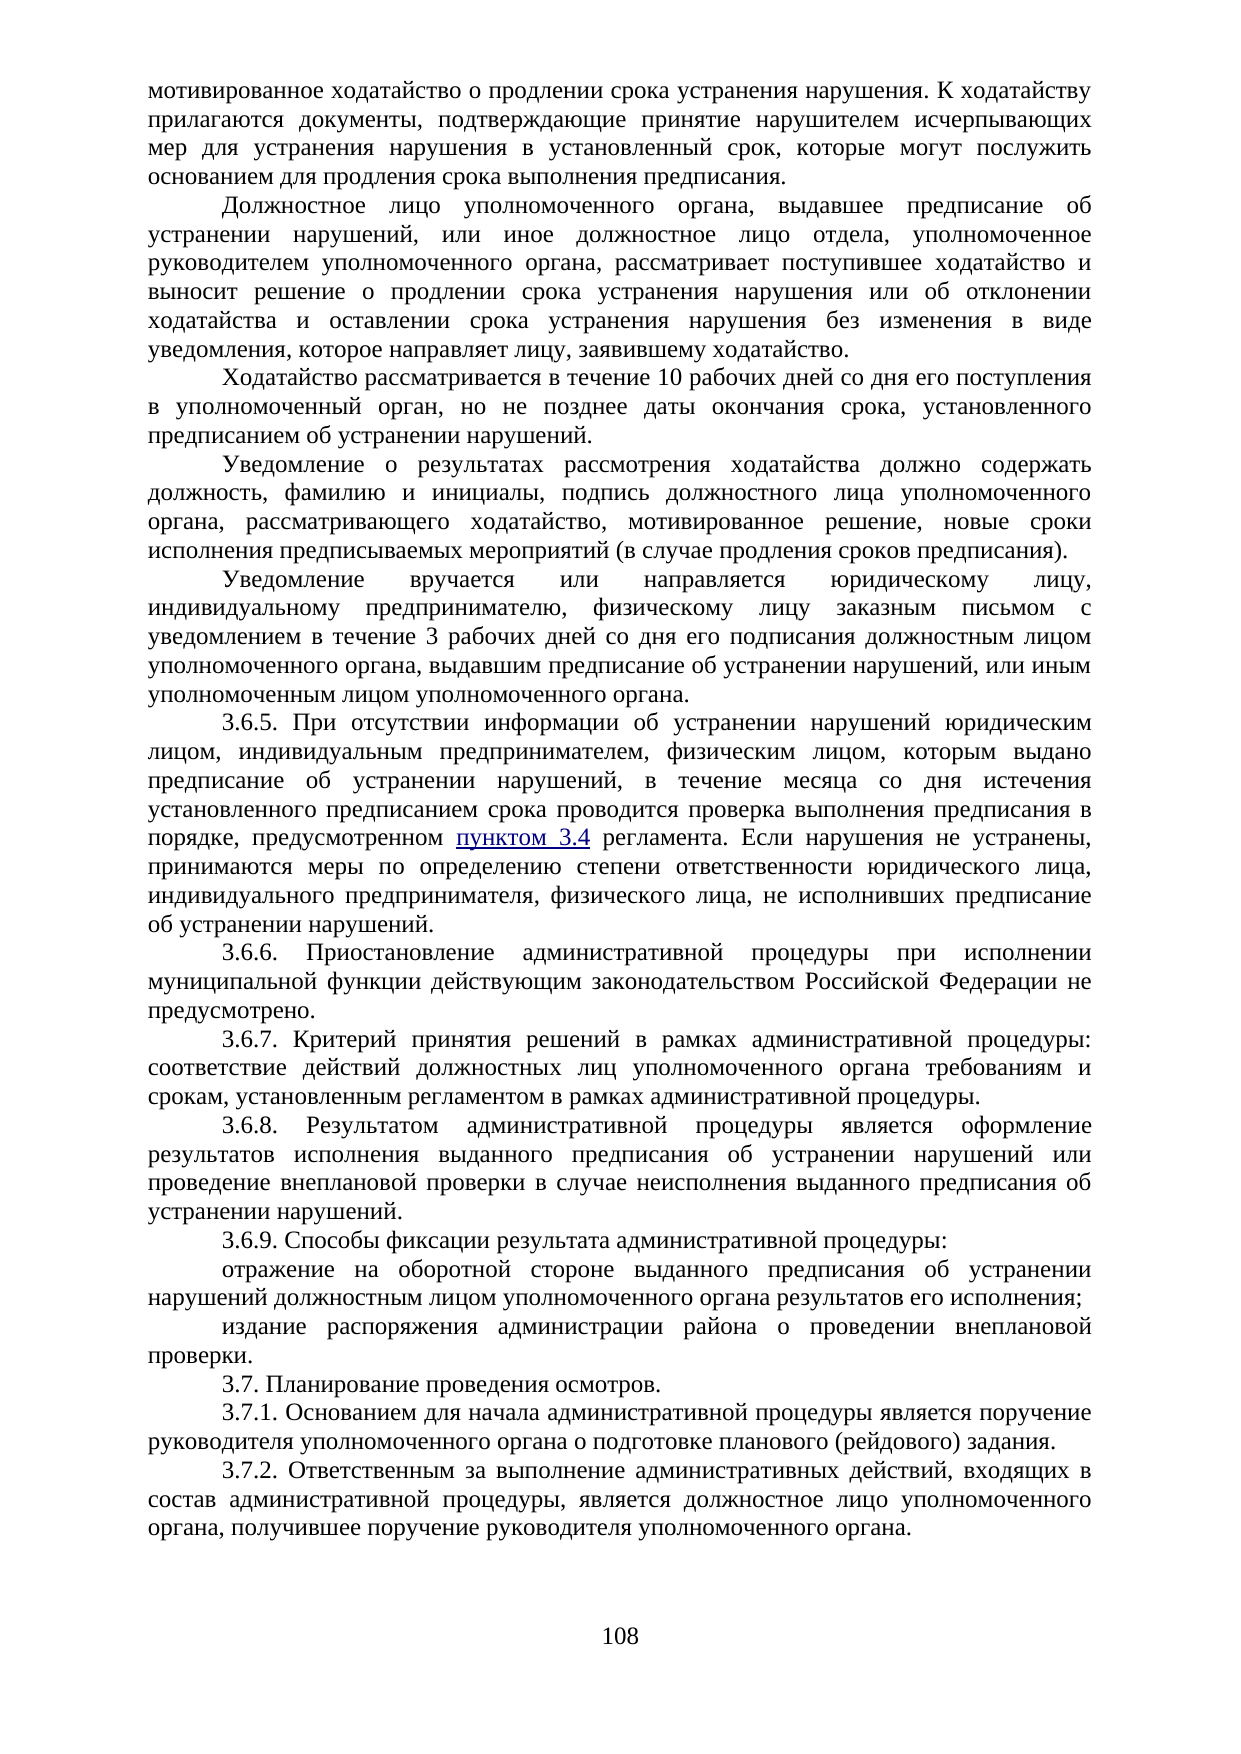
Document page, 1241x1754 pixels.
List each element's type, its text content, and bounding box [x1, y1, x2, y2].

text издание распоряжения администрации района о проведении внеплановой проверки. [148, 1311, 1092, 1369]
text отражение на оборотной стороне выданного предписания об устранении нарушений должностным лицом уполномоченного органа результатов его исполнения; [148, 1254, 1092, 1311]
text 3.7. Планирование проведения осмотров. [148, 1369, 1092, 1397]
text 3.6.8. Результатом административной процедуры является оформление результатов исполнения выданного предписания об устранении нарушений или проведение внеплановой проверки в случае неисполнения выданного предписания об устранении нарушений. [148, 1110, 1092, 1225]
text 3.6.5. При отсутствии информации об устранении нарушений юридическим лицом, индивидуальным предпринимателем, физическим лицом, которым выдано предписание об устранении нарушений, в течение месяца со дня истечения установленного предписанием срока проводится проверка выполнения предписания в порядке, предусмотренном пунктом 3.4 регламента. Если нарушения не устранены, принимаются меры по определению степени ответственности юридического лица, индивидуального предпринимателя, физического лица, не исполнивших предписание об устранении нарушений. [148, 707, 1092, 937]
text 3.7.1. Основанием для начала административной процедуры является поручение руководителя уполномоченного органа о подготовке планового (рейдового) задания. [148, 1397, 1092, 1455]
text Должностное лицо уполномоченного органа, выдавшее предписание об устранении нарушений, или иное должностное лицо отдела, уполномоченное руководителем уполномоченного органа, рассматривает поступившее ходатайство и выносит решение о продлении срока устранения нарушения или об отклонении ходатайства и оставлении срока устранения нарушения без изменения в виде уведомления, которое направляет лицу, заявившему ходатайство. [148, 190, 1092, 362]
text Ходатайство рассматривается в течение 10 рабочих дней со дня его поступления в уполномоченный орган, но не позднее даты окончания срока, установленного предписанием об устранении нарушений. [148, 362, 1092, 449]
text Уведомление о результатах рассмотрения ходатайства должно содержать должность, фамилию и инициалы, подпись должностного лица уполномоченного органа, рассматривающего ходатайство, мотивированное решение, новые сроки исполнения предписываемых мероприятий (в случае продления сроков предписания). [148, 449, 1092, 564]
text 3.7.2. Ответственным за выполнение административных действий, входящих в состав административной процедуры, является должностное лицо уполномоченного органа, получившее поручение руководителя уполномоченного органа. [148, 1455, 1092, 1541]
text 3.6.6. Приостановление административной процедуры при исполнении муниципальной функции действующим законодательством Российской Федерации не предусмотрено. [148, 937, 1092, 1024]
text 3.6.7. Критерий принятия решений в рамках административной процедуры: соответствие действий должностных лиц уполномоченного органа требованиям и срокам, установленным регламентом в рамках административной процедуры. [148, 1024, 1092, 1110]
text мотивированное ходатайство о продлении срока устранения нарушения. К ходатайству прилагаются документы, подтверждающие принятие нарушителем исчерпывающих мер для устранения нарушения в установленный срок, которые могут послужить основанием для продления срока выполнения предписания. [148, 75, 1092, 190]
text 3.6.9. Способы фиксации результата административной процедуры: [148, 1225, 1092, 1254]
text Уведомление вручается или направляется юридическому лицу, индивидуальному предпринимателю, физическому лицу заказным письмом с уведомлением в течение 3 рабочих дней со дня его подписания должностным лицом уполномоченного органа, выдавшим предписание об устранении нарушений, или иным уполномоченным лицом уполномоченного органа. [148, 564, 1092, 707]
